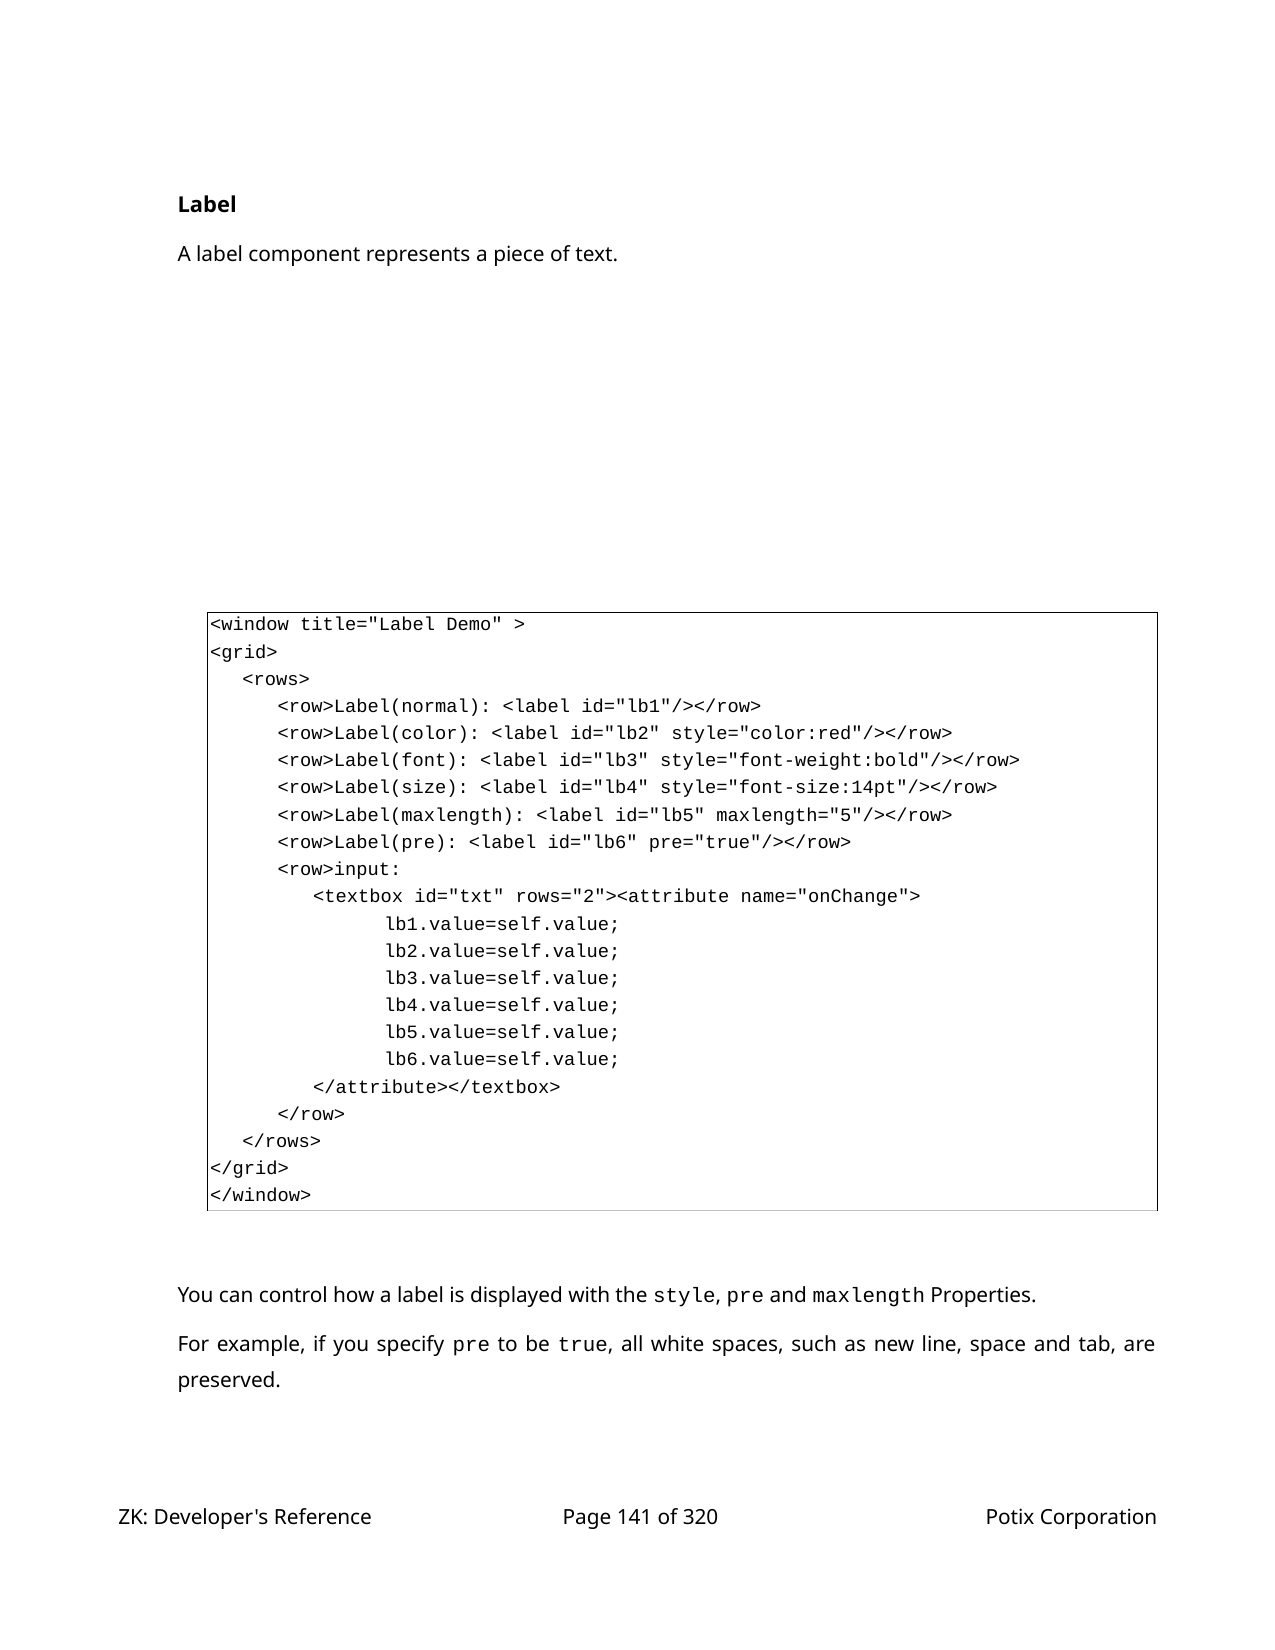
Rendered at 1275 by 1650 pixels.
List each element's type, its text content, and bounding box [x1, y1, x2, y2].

text <row>Label(normal): <label id="lb1"/></row> [208, 694, 1157, 718]
text <textbox id="txt" rows="2"><attribute name="onChange"> [208, 884, 1157, 908]
text </window> [208, 1183, 1157, 1210]
text lb3.value=self.value; [208, 966, 1157, 990]
text lb5.value=self.value; [208, 1020, 1157, 1044]
text <row>Label(pre): <label id="lb6" pre="true"/></row> [208, 830, 1157, 854]
text <row>Label(color): <label id="lb2" style="color:red"/></row> [208, 721, 1157, 745]
text <rows> [208, 667, 1157, 691]
text </attribute></textbox> [208, 1074, 1157, 1099]
subtitle Label [177, 189, 1157, 219]
text <grid> [208, 639, 1157, 664]
text For example, if you specify pre to be true, all white spaces, such as new line, space and tab, are preserved. [177, 1329, 1157, 1393]
text <row>Label(font): <label id="lb3" style="font-weight:bold"/></row> [208, 748, 1157, 772]
text A label component represents a piece of text. [177, 239, 1157, 268]
text <row>input: [208, 857, 1157, 881]
text You can control how a label is displayed with the style, pre and maxlength Properties. [177, 1280, 1157, 1308]
text lb1.value=self.value; [208, 911, 1157, 936]
text </rows> [208, 1129, 1157, 1153]
text lb2.value=self.value; [208, 938, 1157, 963]
text <row>Label(maxlength): <label id="lb5" maxlength="5"/></row> [208, 803, 1157, 827]
text lb6.value=self.value; [208, 1047, 1157, 1072]
text </grid> [208, 1156, 1157, 1180]
text <row>Label(size): <label id="lb4" style="font-size:14pt"/></row> [208, 775, 1157, 800]
text </row> [208, 1102, 1157, 1126]
text lb4.value=self.value; [208, 993, 1157, 1017]
text <window title="Label Demo" > [208, 613, 1157, 637]
